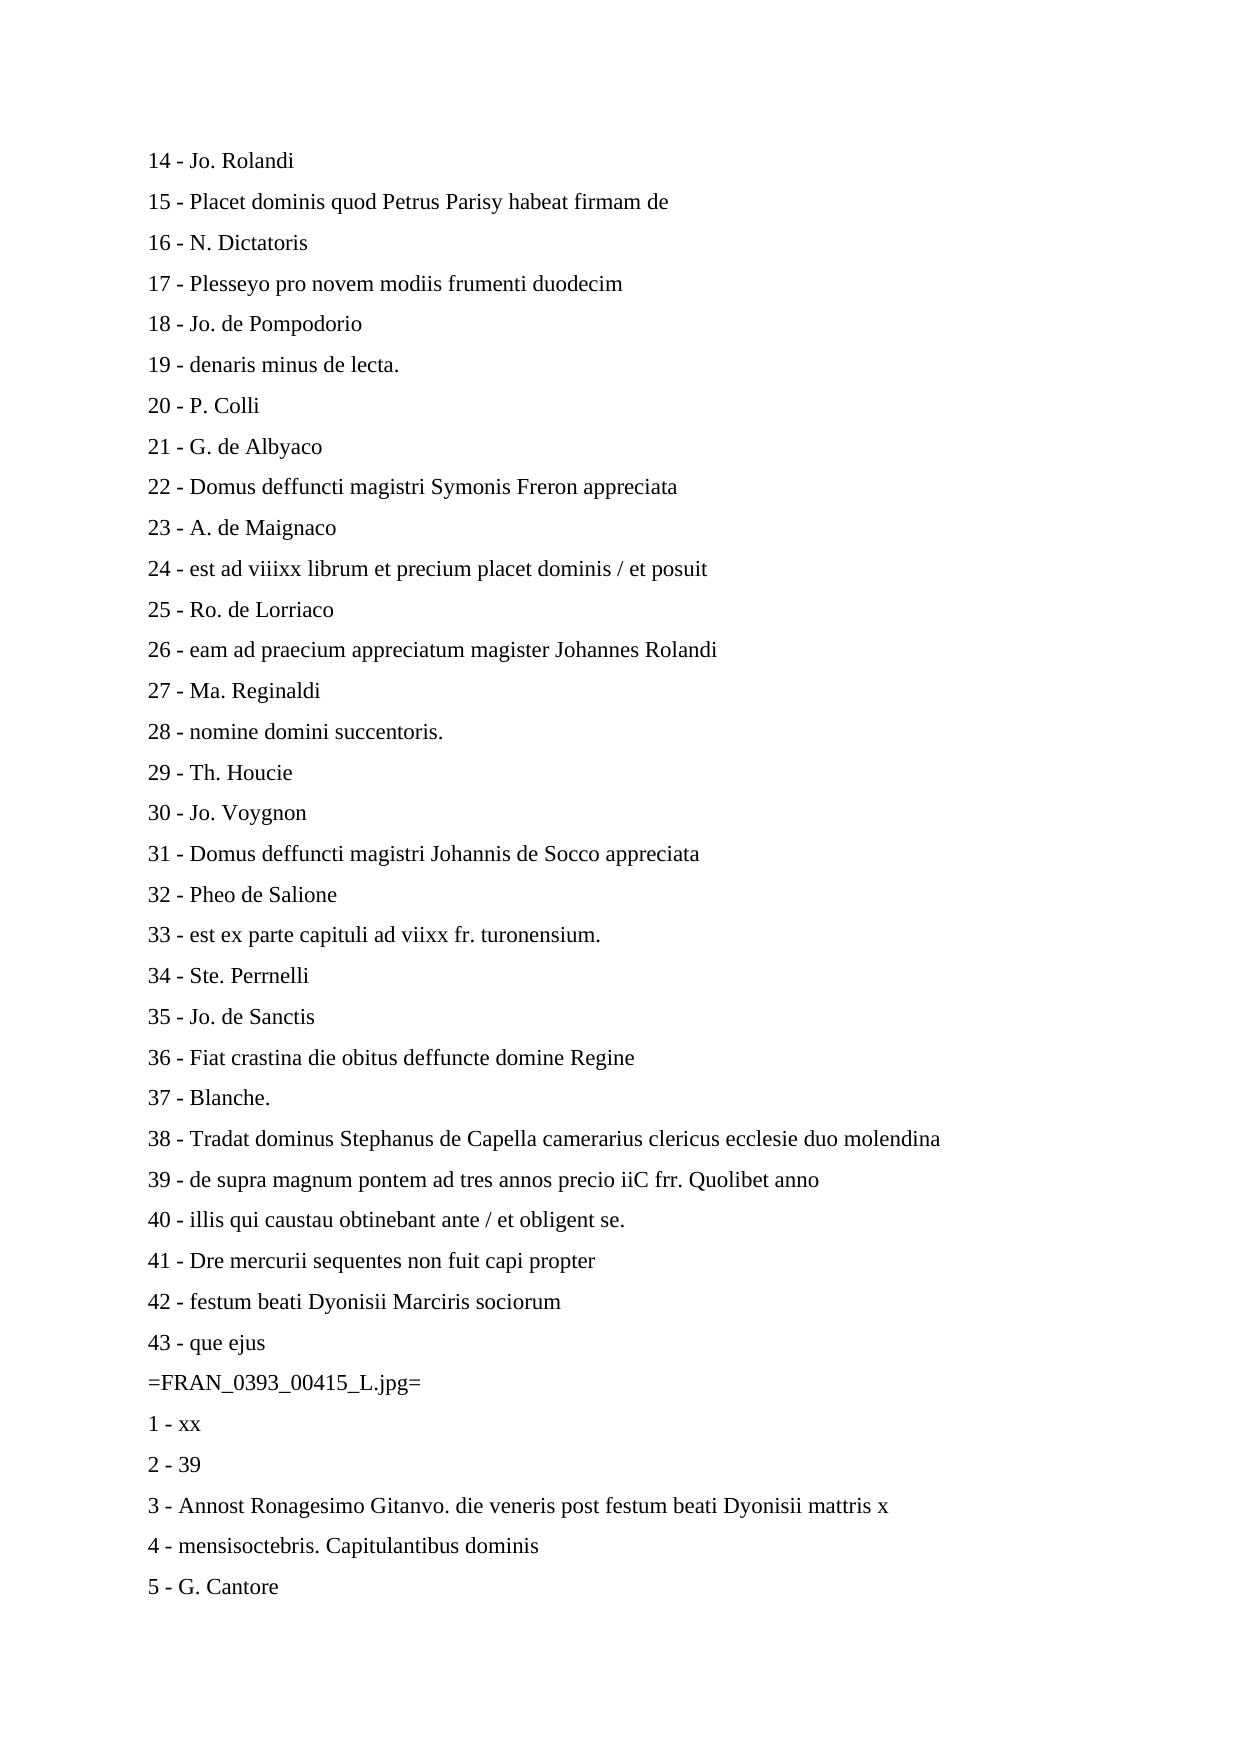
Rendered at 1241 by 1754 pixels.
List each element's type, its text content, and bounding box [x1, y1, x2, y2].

text 31 - Domus deffuncti magistri Johannis de Socco appreciata [148, 840, 1093, 866]
text 33 - est ex parte capituli ad viixx fr. turonensium. [148, 921, 1093, 948]
text 19 - denaris minus de lecta. [148, 351, 1093, 378]
text 41 - Dre mercurii sequentes non fuit capi propter [148, 1247, 1093, 1274]
text 42 - festum beati Dyonisii Marciris sociorum [148, 1288, 1093, 1314]
text 17 - Plesseyo pro novem modiis frumenti duodecim [148, 270, 1093, 296]
text 30 - Jo. Voygnon [148, 799, 1093, 826]
text 36 - Fiat crastina die obitus deffuncte domine Regine [148, 1044, 1093, 1070]
text 32 - Pheo de Salione [148, 881, 1093, 907]
text 43 - que ejus [148, 1329, 1093, 1355]
text 18 - Jo. de Pompodorio [148, 311, 1093, 337]
text 34 - Ste. Perrnelli [148, 962, 1093, 988]
text 1 - xx [148, 1410, 1093, 1437]
text 24 - est ad viiixx librum et precium placet dominis / et posuit [148, 555, 1093, 581]
text 38 - Tradat dominus Stephanus de Capella camerarius clericus ecclesie duo molendina [148, 1125, 1093, 1151]
text 40 - illis qui caustau obtinebant ante / et obligent se. [148, 1207, 1093, 1233]
text 28 - nomine domini succentoris. [148, 718, 1093, 744]
text 4 - mensisoctebris. Capitulantibus dominis [148, 1532, 1093, 1559]
text 26 - eam ad praecium appreciatum magister Johannes Rolandi [148, 636, 1093, 663]
text 14 - Jo. Rolandi [148, 148, 1093, 174]
text 20 - P. Colli [148, 392, 1093, 418]
text 29 - Th. Houcie [148, 758, 1093, 785]
text 15 - Placet dominis quod Petrus Parisy habeat firmam de [148, 188, 1093, 215]
text 39 - de supra magnum pontem ad tres annos precio iiC frr. Quolibet anno [148, 1166, 1093, 1192]
text 21 - G. de Albyaco [148, 433, 1093, 459]
text 27 - Ma. Reginaldi [148, 677, 1093, 703]
text 16 - N. Dictatoris [148, 229, 1093, 255]
text 35 - Jo. de Sanctis [148, 1003, 1093, 1029]
text 22 - Domus deffuncti magistri Symonis Freron appreciata [148, 473, 1093, 500]
text 23 - A. de Maignaco [148, 514, 1093, 541]
text =FRAN_0393_00415_L.jpg= [148, 1369, 1093, 1396]
text 3 - Annost Ronagesimo Gitanvo. die veneris post festum beati Dyonisii mattris x [148, 1492, 1093, 1518]
text 5 - G. Cantore [148, 1573, 1093, 1599]
text 37 - Blanche. [148, 1084, 1093, 1111]
text 25 - Ro. de Lorriaco [148, 596, 1093, 622]
text 2 - 39 [148, 1451, 1093, 1477]
